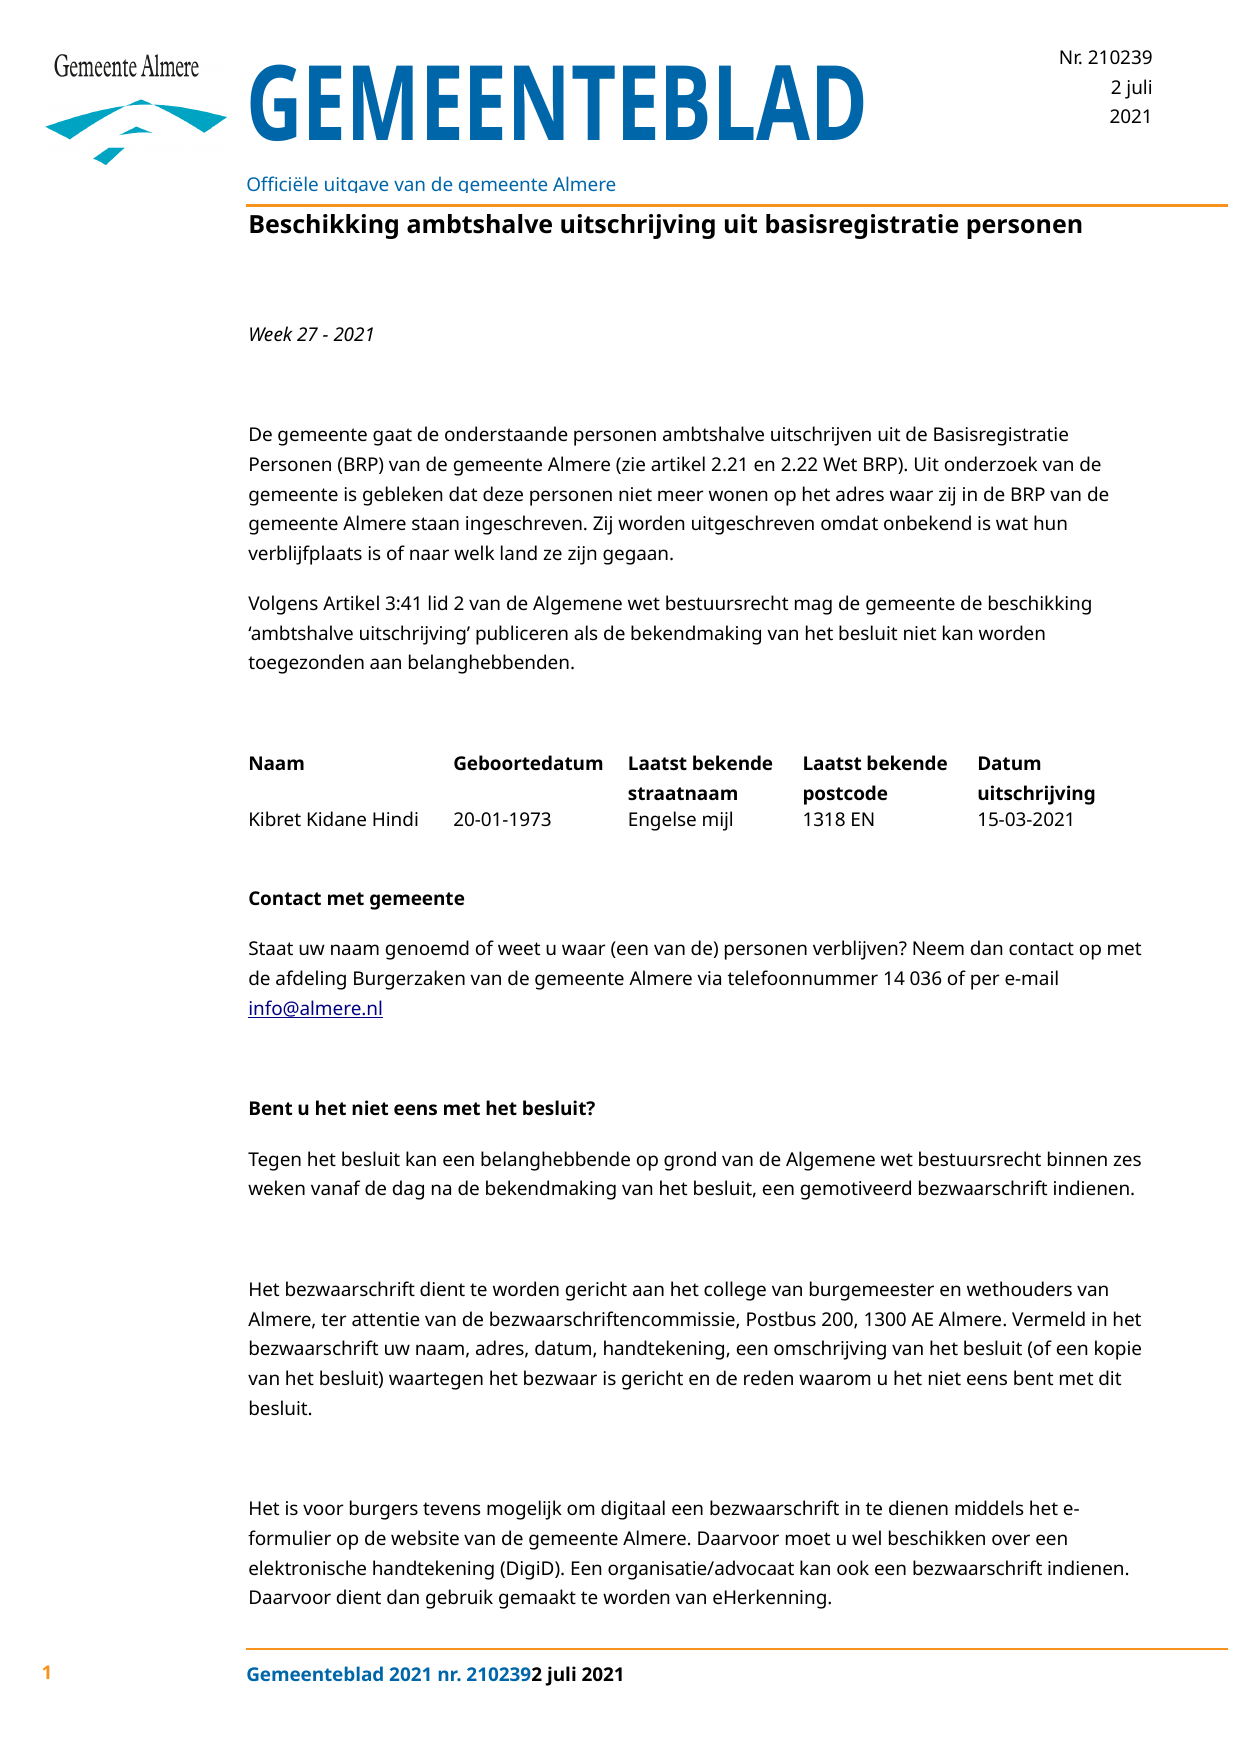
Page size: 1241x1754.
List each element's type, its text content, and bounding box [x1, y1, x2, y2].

picture [41, 47, 231, 172]
text Het is voor burgers tevens mogelijk om digitaal een bezwaarschrift in te dienen middels het e-formulier op de website van de gemeente Almere. Daarvoor moet u wel beschikken over een elektronische handtekening (DigiD). Een organisatie/advocaat kan ook een bezwaarschrift indienen. Daarvoor dient dan gebruik gemaakt te worden van eHerkenning. [248, 1496, 1152, 1610]
table_header Geboortedatum [453, 750, 628, 806]
text Beschikking ambtshalve uitschrijving uit basisregistratie personen [248, 207, 1152, 241]
text Volgens Artikel 3:41 lid 2 van de Algemene wet bestuursrecht mag de gemeente de beschikking ‘ambtshalve uitschrijving’ publiceren als de bekendmaking van het besluit niet kan worden toegezonden aan belanghebbenden. [248, 590, 1152, 675]
table_header Datum uitschrijving [977, 750, 1152, 806]
table_cell 20-01-1973 [453, 806, 628, 831]
table_cell 1318 EN [802, 806, 977, 831]
text Het bezwaarschrift dient te worden gericht aan het college van burgemeester en wethouders van Almere, ter attentie van de bezwaarschriftencommissie, Postbus 200, 1300 AE Almere. Vermeld in het bezwaarschrift uw naam, adres, datum, handtekening, een omschrijving van het besluit (of een kopie van het besluit) waartegen het bezwaar is gericht en de reden waarom u het niet eens bent met dit besluit. [248, 1276, 1152, 1420]
table_cell 15-03-2021 [977, 806, 1152, 831]
table_header Naam [248, 750, 453, 806]
table_cell Kibret Kidane Hindi [248, 806, 453, 831]
text Tegen het besluit kan een belanghebbende op grond van de Algemene wet bestuursrecht binnen zes weken vanaf de dag na de bekendmaking van het besluit, een gemotiveerd bezwaarschrift indienen. [248, 1146, 1152, 1201]
table_header Laatst bekende postcode [802, 750, 977, 806]
table_cell Engelse mijl [628, 806, 802, 831]
text Staat uw naam genoemd of weet u waar (een van de) personen verblijven? Neem dan contact op met de afdeling Burgerzaken van de gemeente Almere via telefoonnummer 14 036 of per e-mail info@almere.nl [248, 936, 1152, 1020]
text Contact met gemeente [248, 885, 1152, 911]
text Week 27 - 2021 [248, 321, 1152, 346]
text Bent u het niet eens met het besluit? [248, 1096, 1152, 1121]
table_header Laatst bekende straatnaam [628, 750, 802, 806]
text De gemeente gaat de onderstaande personen ambtshalve uitschrijven uit de Basisregistratie Personen (BRP) van de gemeente Almere (zie artikel 2.21 en 2.22 Wet BRP). Uit onderzoek van de gemeente is gebleken dat deze personen niet meer wonen op het adres waar zij in de BRP van de gemeente Almere staan ingeschreven. Zij worden uitgeschreven omdat onbekend is wat hun verblijfplaats is of naar welk land ze zijn gegaan. [248, 422, 1152, 566]
